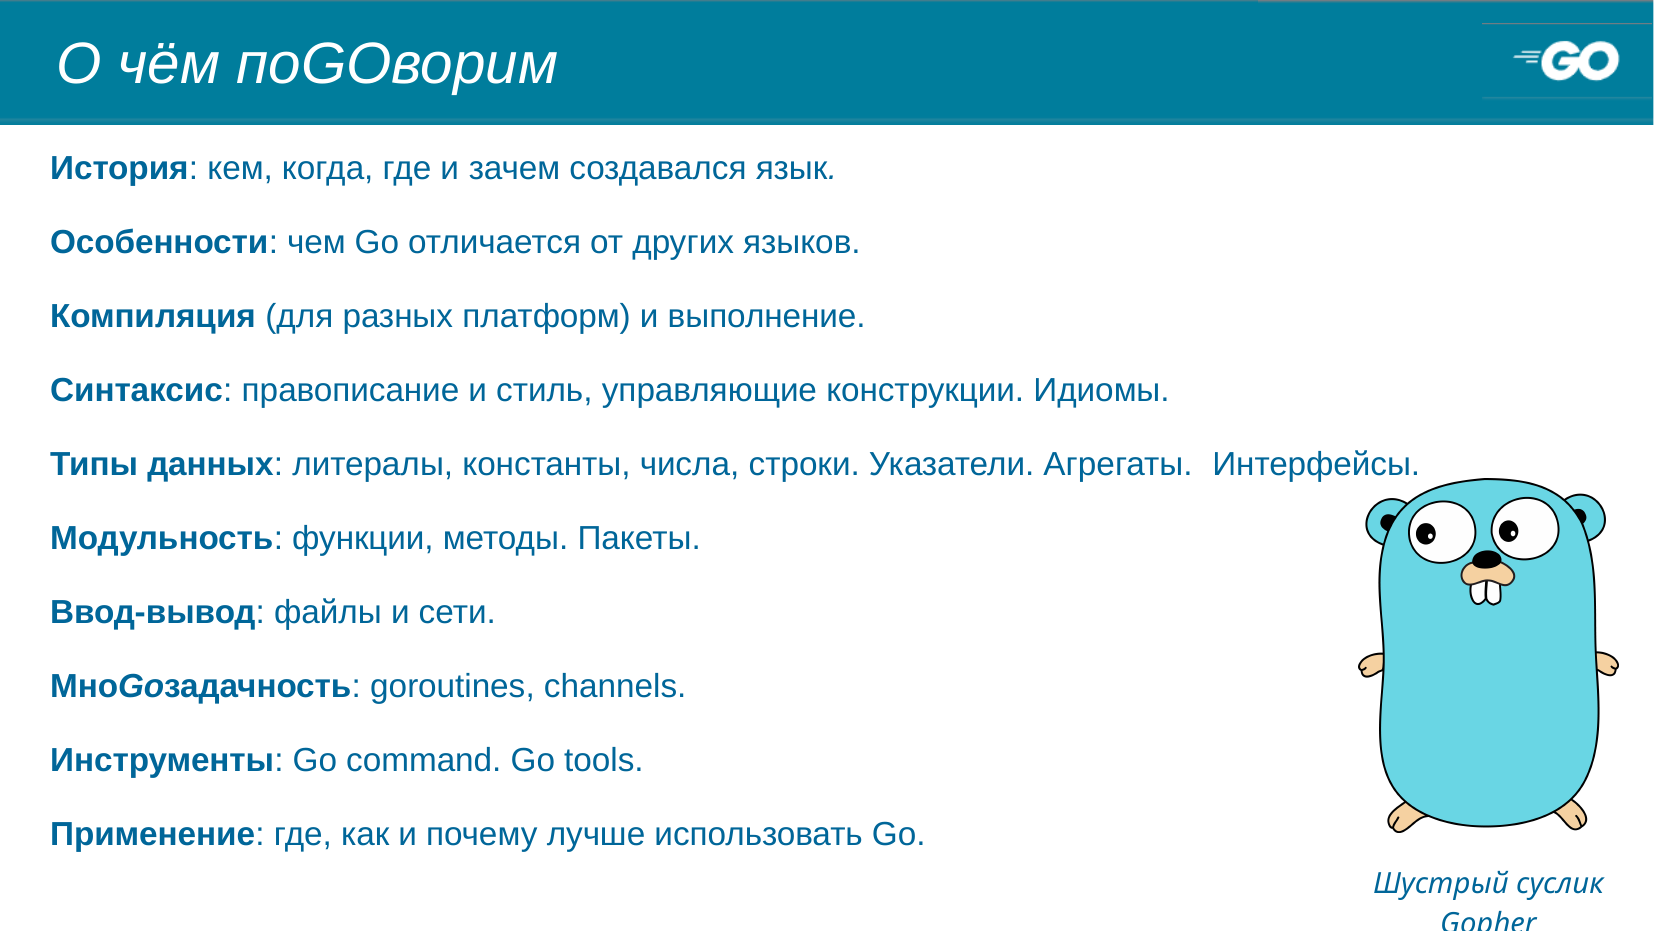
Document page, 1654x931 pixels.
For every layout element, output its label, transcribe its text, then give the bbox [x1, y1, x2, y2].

picture [1542, 41, 1619, 81]
text_box О чём поGOворим [41, 23, 1495, 104]
picture [1358, 478, 1619, 833]
text_box История: кем, когда, где и зачем создавался язык. Особенности: чем Go отличается от других языков. Компиляция (для разных платформ) и выполнение. Синтаксис: правописание и стиль, управляющие конструкции. Идиомы. Типы данных: литералы, константы, числа, строки. Указатели. Агрегаты. Интерфейсы. Модульность: функции, методы. Пакеты. Ввод-вывод: файлы и сети. МноGoзадачность: goroutines, channels. Инструменты: Go command. Go tools. Применение: где, как и почему лучше использовать Go. [35, 141, 1619, 913]
